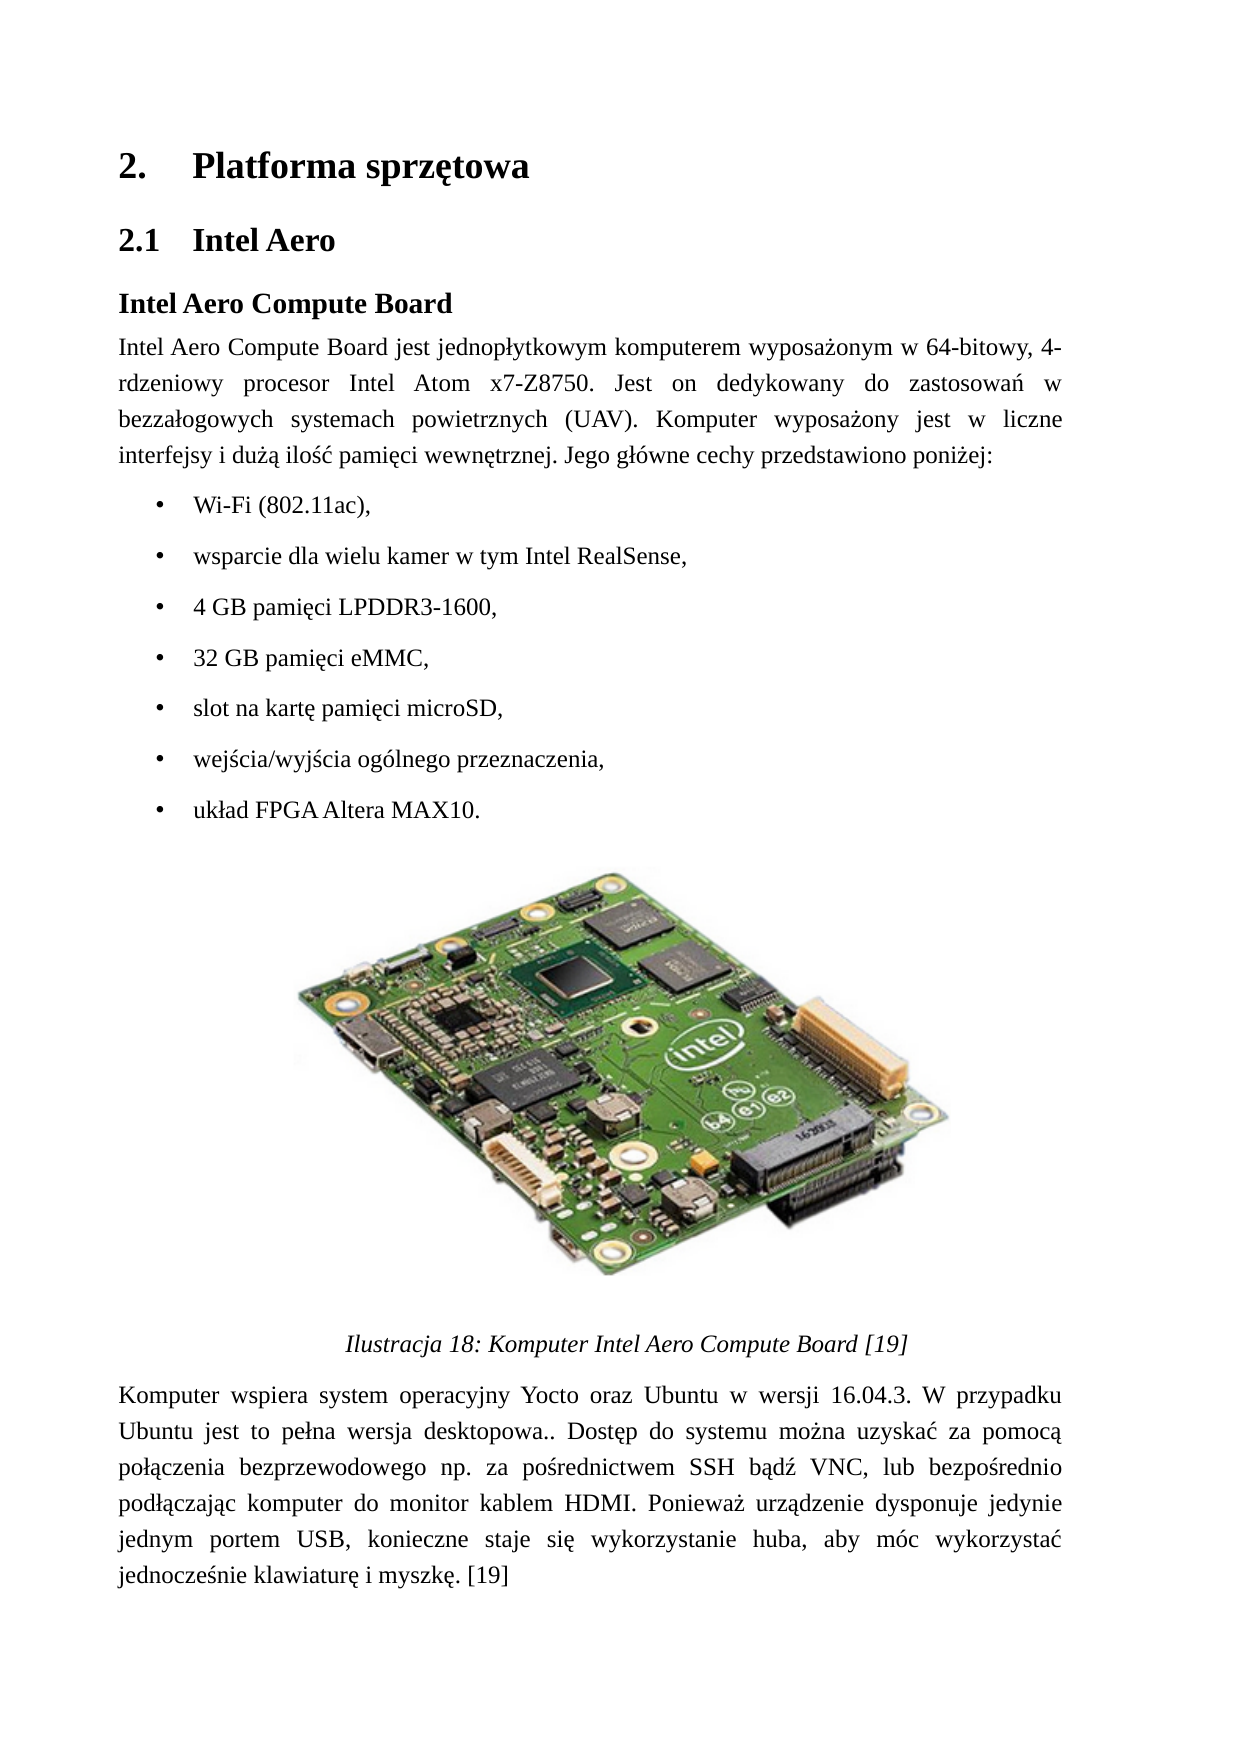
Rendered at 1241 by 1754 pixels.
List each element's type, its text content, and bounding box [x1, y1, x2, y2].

picture [291, 858, 965, 1324]
subtitle Intel Aero [118, 220, 1063, 259]
subtitle Platforma sprzętowa [118, 143, 1063, 187]
list 4 GB pamięci LPDDR3-1600, [156, 592, 1063, 621]
subtitle Intel Aero Compute Board [118, 286, 1063, 319]
list układ FPGA Altera MAX10. [156, 795, 1063, 824]
list Ilustracja 18: Komputer Intel Aero Compute Board [19] [291, 1324, 965, 1358]
list wejścia/wyjścia ogólnego przeznaczenia, [156, 744, 1063, 773]
text Intel Aero Compute Board jest jednopłytkowym komputerem wyposażonym w 64-bitowy, 4-rdzeniowy procesor Intel Atom x7-Z8750. Jest on dedykowany do zastosowań w bezzałogowych systemach powietrznych (UAV). Komputer wyposażony jest w liczne interfejsy i dużą ilość pamięci wewnętrznej. Jego główne cechy przedstawiono poniżej: [118, 332, 1063, 469]
list 32 GB pamięci eMMC, [156, 643, 1063, 672]
text Komputer wspiera system operacyjny Yocto oraz Ubuntu w wersji 16.04.3. W przypadku Ubuntu jest to pełna wersja desktopowa.. Dostęp do systemu można uzyskać za pomocą połączenia bezprzewodowego np. za pośrednictwem SSH bądź VNC, lub bezpośrednio podłączając komputer do monitor kablem HDMI. Ponieważ urządzenie dysponuje jedynie jednym portem USB, konieczne staje się wykorzystanie huba, aby móc wykorzystać jednocześnie klawiaturę i myszkę. [19] [118, 1380, 1063, 1588]
list Wi-Fi (802.11ac), [156, 491, 1063, 519]
list slot na kartę pamięci microSD, [156, 693, 1063, 722]
list wsparcie dla wielu kamer w tym Intel RealSense, [156, 541, 1063, 570]
